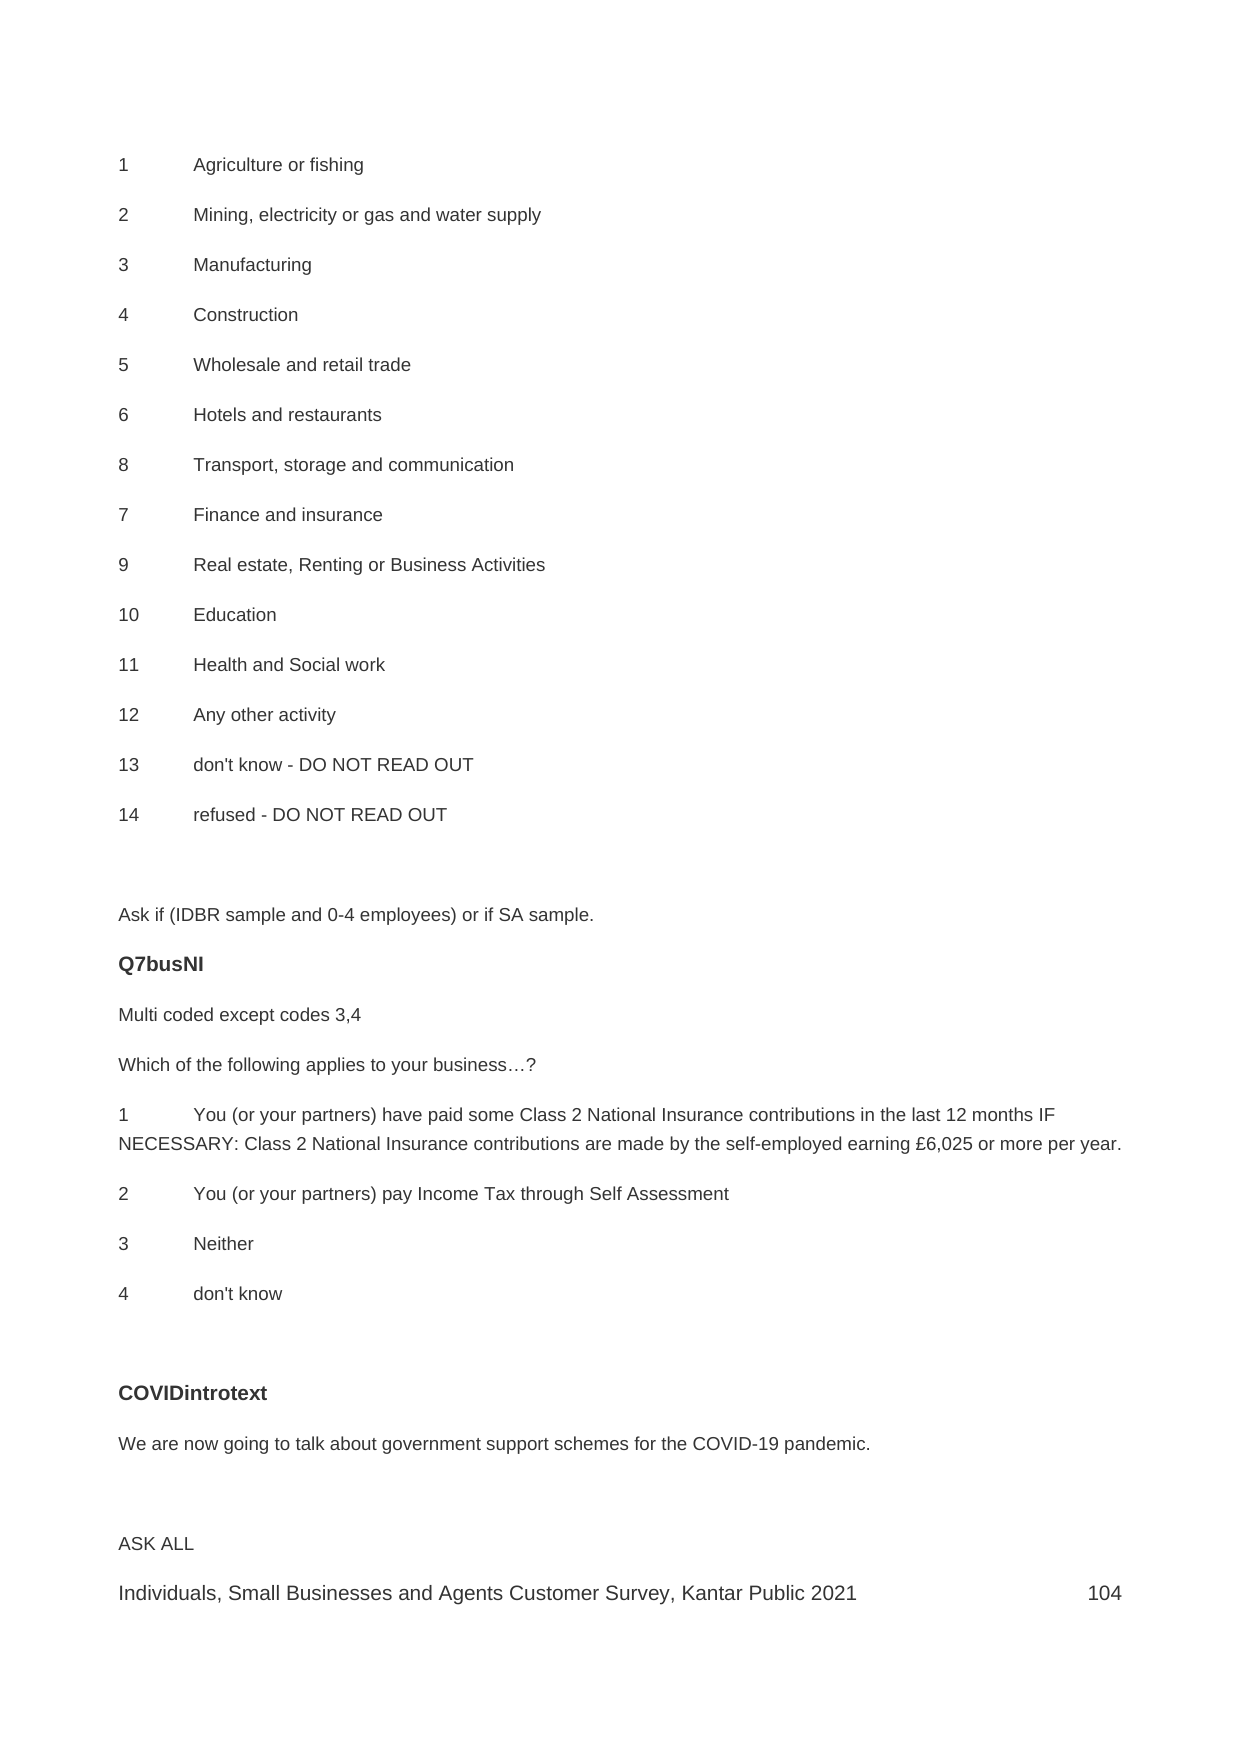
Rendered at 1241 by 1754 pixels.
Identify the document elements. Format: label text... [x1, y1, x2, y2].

text 5 Wholesale and retail trade [118, 348, 1122, 377]
text 11 Health and Social work [118, 648, 1122, 677]
text 3 Manufacturing [118, 248, 1122, 277]
text 12 Any other activity [118, 698, 1122, 727]
text Ask if (IDBR sample and 0-4 employees) or if SA sample. [118, 898, 1122, 927]
text ASK ALL [118, 1527, 1122, 1556]
text 4 Construction [118, 298, 1122, 327]
text 8 Transport, storage and communication [118, 448, 1122, 477]
text 10 Education [118, 598, 1122, 627]
text Which of the following applies to your business…? [118, 1048, 1122, 1077]
text 2 You (or your partners) pay Income Tax through Self Assessment [118, 1177, 1122, 1206]
text 6 Hotels and restaurants [118, 398, 1122, 427]
text 4 don't know [118, 1277, 1122, 1306]
text 9 Real estate, Renting or Business Activities [118, 548, 1122, 577]
text 7 Finance and insurance [118, 498, 1122, 527]
text Multi coded except codes 3,4 [118, 998, 1122, 1027]
text We are now going to talk about government support schemes for the COVID-19 pandemic. [118, 1427, 1122, 1456]
text 1 You (or your partners) have paid some Class 2 National Insurance contributions in the last 12 months IF NECESSARY: Class 2 National Insurance contributions are made by the self-employed earning £6,025 or more per year. [118, 1098, 1122, 1156]
text Q7busNI [118, 948, 1122, 977]
text COVIDintrotext [118, 1377, 1122, 1406]
text 14 refused - DO NOT READ OUT [118, 798, 1122, 827]
text 2 Mining, electricity or gas and water supply [118, 198, 1122, 227]
text 3 Neither [118, 1227, 1122, 1256]
text 1 Agriculture or fishing [118, 148, 1122, 177]
text 13 don't know - DO NOT READ OUT [118, 748, 1122, 777]
